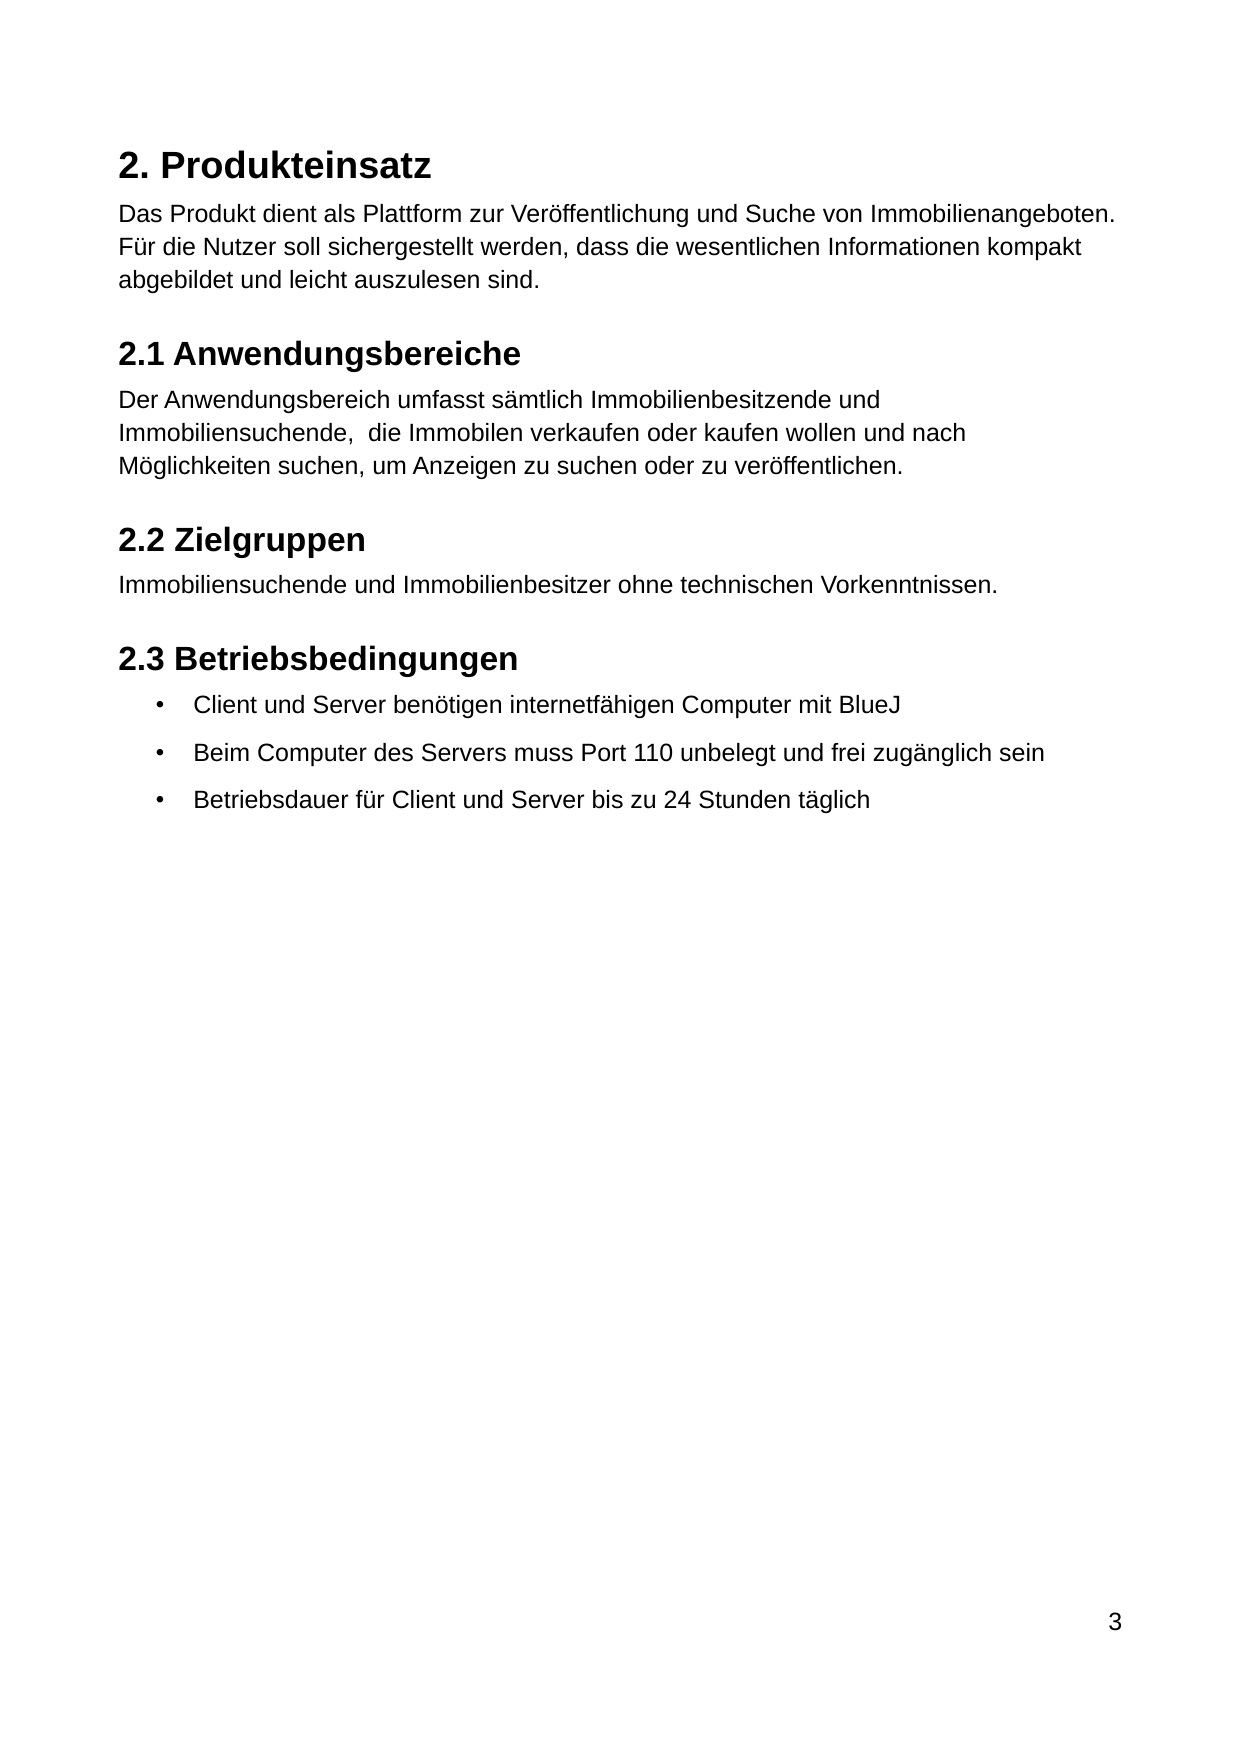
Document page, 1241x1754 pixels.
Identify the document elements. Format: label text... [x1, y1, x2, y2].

subtitle 2.3 Betriebsbedingungen [118, 639, 1122, 678]
text Das Produkt dient als Plattform zur Veröffentlichung und Suche von Immobilienangeboten. Für die Nutzer soll sichergestellt werden, dass die wesentlichen Informationen kompakt abgebildet und leicht auszulesen sind. [118, 199, 1122, 294]
text Immobiliensuchende und Immobilienbesitzer ohne technischen Vorkenntnissen. [118, 571, 1122, 599]
subtitle 2.1 Anwendungsbereiche [118, 334, 1122, 372]
list Betriebsdauer für Client und Server bis zu 24 Stunden täglich [156, 786, 1122, 814]
list Client und Server benötigen internetfähigen Computer mit BlueJ [156, 690, 1122, 719]
list Beim Computer des Servers muss Port 110 unbelegt und frei zugänglich sein [156, 738, 1122, 767]
text Der Anwendungsbereich umfasst sämtlich Immobilienbesitzende und Immobiliensuchende, die Immobilen verkaufen oder kaufen wollen und nach Möglichkeiten suchen, um Anzeigen zu suchen oder zu veröffentlichen. [118, 385, 1122, 480]
subtitle 2.2 Zielgruppen [118, 519, 1122, 558]
subtitle 2. Produkteinsatz [118, 143, 1122, 187]
